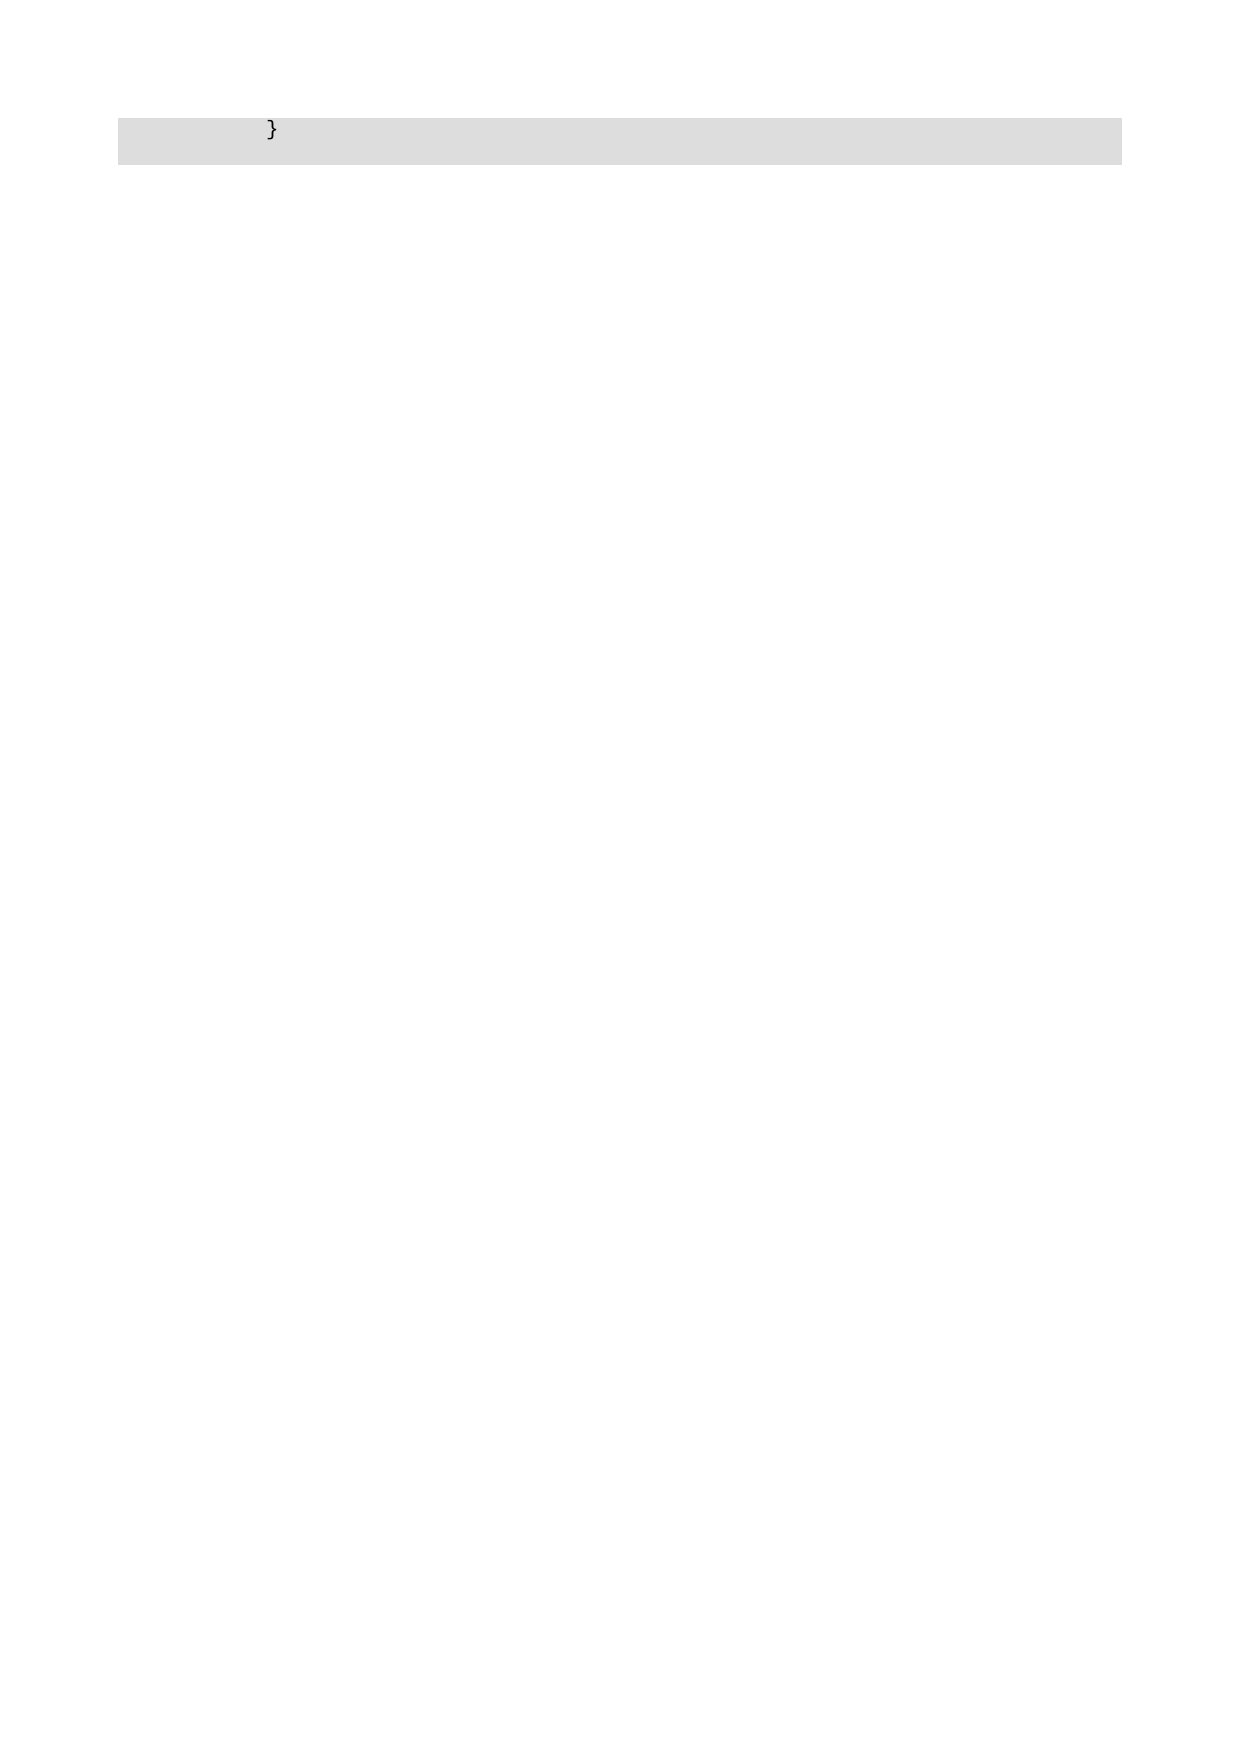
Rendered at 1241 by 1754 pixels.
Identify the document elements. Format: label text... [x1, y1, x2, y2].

text } [118, 118, 1122, 142]
